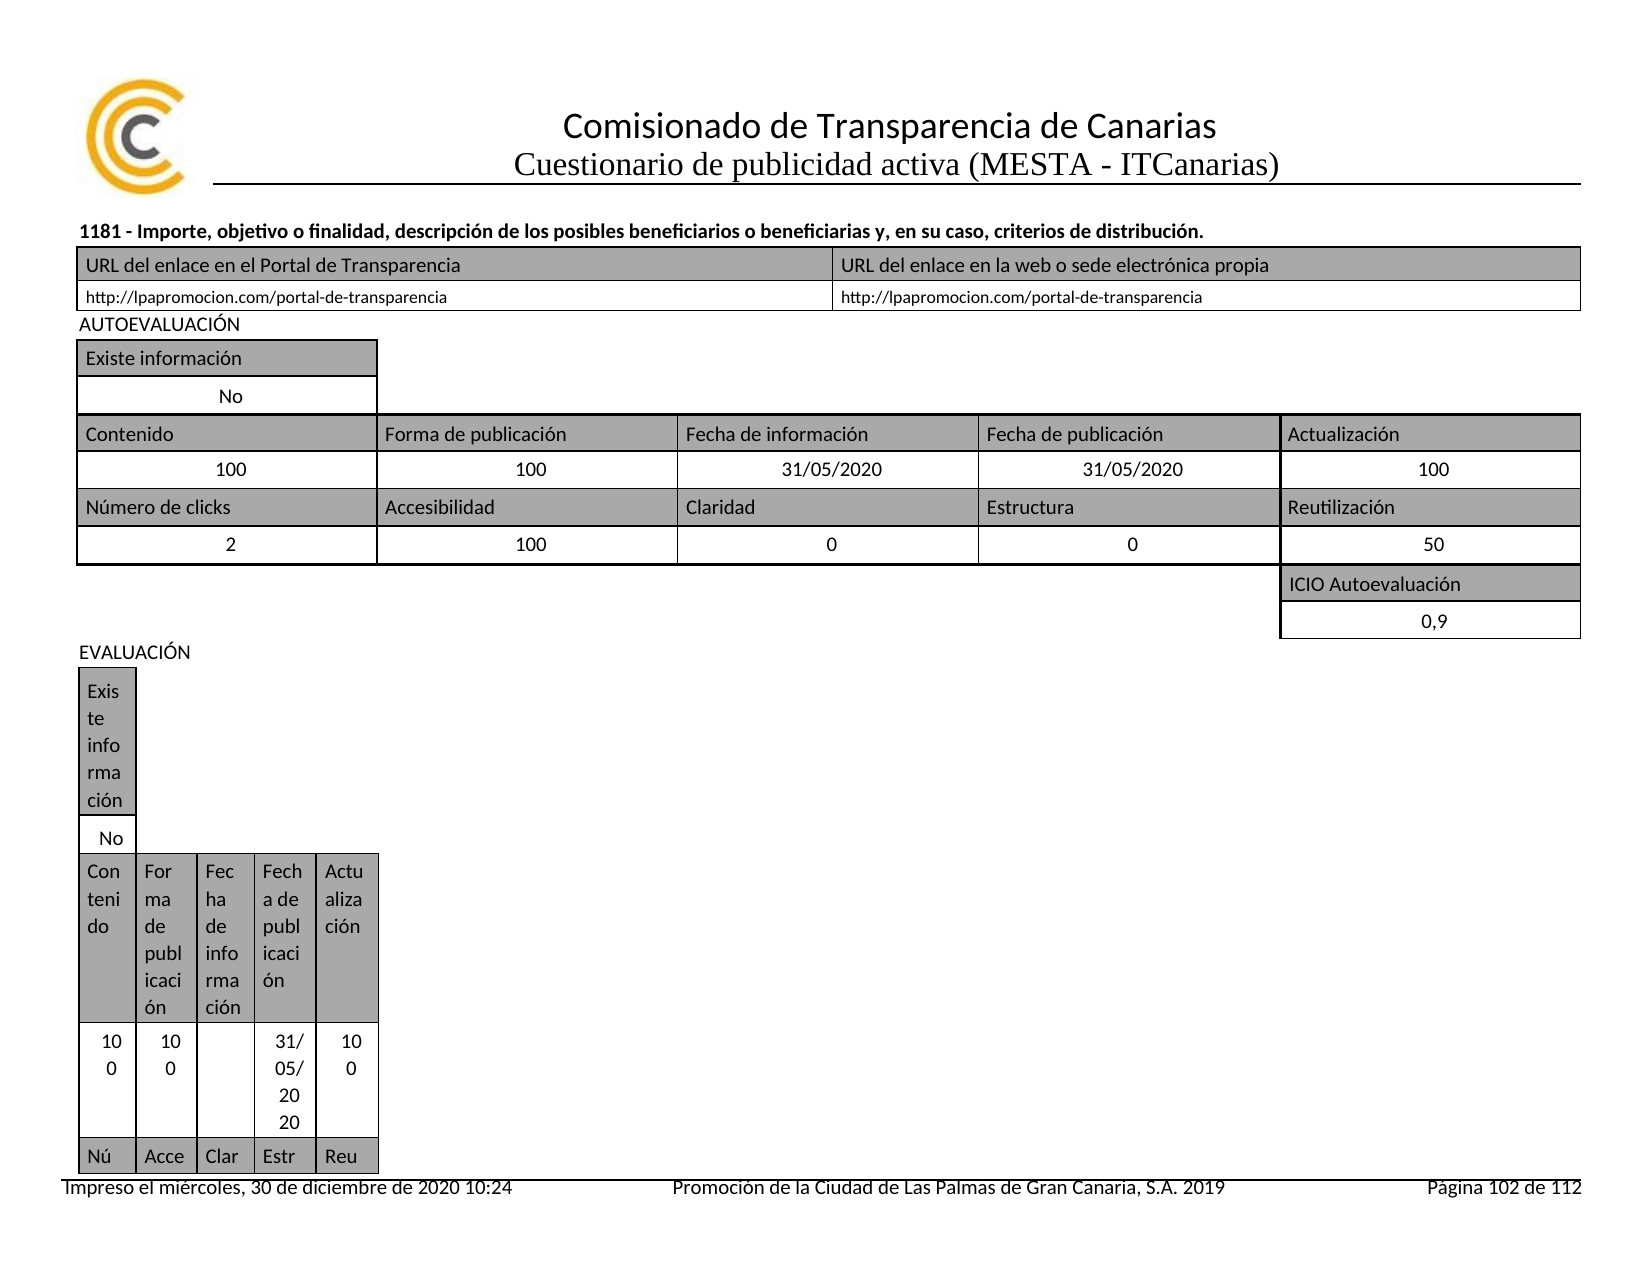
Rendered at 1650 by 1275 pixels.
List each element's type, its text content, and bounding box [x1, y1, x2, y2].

table_header [1280, 339, 1580, 413]
table_cell Contenido [78, 416, 376, 450]
table_cell 31/05/2020 [255, 1023, 315, 1137]
table_cell Reutilización [1282, 489, 1580, 525]
table_cell 100 [1282, 452, 1580, 488]
table_cell 2 [78, 527, 376, 563]
table_header Existe información [78, 341, 376, 375]
table_cell [137, 814, 197, 852]
table_cell [979, 566, 1279, 637]
table_cell 50 [1282, 527, 1580, 563]
table_header [197, 667, 254, 814]
table_cell 0 [678, 527, 978, 563]
table_header URL del enlace en el Portal de Transparencia [78, 248, 832, 280]
table_cell Actualización [1282, 416, 1580, 450]
table_cell 100 [80, 1023, 135, 1137]
table_cell [316, 814, 378, 852]
table_cell Estructura [979, 489, 1279, 525]
table_cell Reu [317, 1138, 378, 1173]
table_cell [198, 1023, 254, 1137]
table_cell [255, 814, 316, 852]
table_cell Forma de publicación [137, 854, 196, 1022]
table_cell [77, 566, 377, 637]
table_header [378, 339, 677, 413]
table_cell [377, 566, 677, 637]
table_cell [678, 566, 978, 637]
table_cell Forma de publicación [378, 416, 677, 450]
table_cell ICIO Autoevaluación [1282, 566, 1580, 600]
table_cell 31/05/2020 [979, 452, 1279, 488]
table_header [678, 339, 978, 413]
table_cell 0 [979, 527, 1279, 563]
text EVALUACIÓN [79, 639, 1582, 664]
table_cell Acce [137, 1138, 196, 1173]
table_cell Estr [255, 1138, 315, 1173]
table_cell 100 [317, 1023, 378, 1137]
table_cell Claridad [678, 489, 978, 525]
table_header URL del enlace en la web o sede electrónica propia [833, 248, 1580, 280]
table_cell 100 [137, 1023, 196, 1137]
table_cell Nú [80, 1138, 135, 1173]
table_cell http://lpapromocion.com/portal-de-transparencia [833, 281, 1580, 310]
table_cell [197, 814, 254, 852]
table_cell Accesibilidad [378, 489, 677, 525]
table_cell 0,9 [1282, 602, 1580, 637]
table_header [255, 667, 316, 814]
table_cell Actualización [317, 854, 378, 1022]
table_cell Número de clicks [78, 489, 376, 525]
table_header Existe información [80, 668, 135, 814]
text AUTOEVALUACIÓN [79, 311, 1582, 337]
table_cell 31/05/2020 [678, 452, 978, 488]
table_cell Fecha de publicación [979, 416, 1279, 450]
table_cell 100 [378, 452, 677, 488]
table_header [137, 667, 197, 814]
table_cell No [78, 377, 376, 413]
table_cell http://lpapromocion.com/portal-de-transparencia [78, 281, 832, 310]
text 1181 - Importe, objetivo o finalidad, descripción de los posibles beneficiarios o beneficiarias y, en su caso, criterios de distribución. [79, 218, 1576, 243]
table_cell Contenido [80, 854, 135, 1022]
table_cell Clar [198, 1138, 254, 1173]
table_header [979, 339, 1280, 413]
table_cell 100 [378, 527, 677, 563]
table_cell Fecha de publicación [255, 854, 315, 1022]
table_cell Fecha de información [198, 854, 254, 1022]
table_header [316, 667, 378, 814]
table_cell No [80, 816, 135, 852]
table_cell Fecha de información [678, 416, 978, 450]
table_cell 100 [78, 452, 376, 488]
